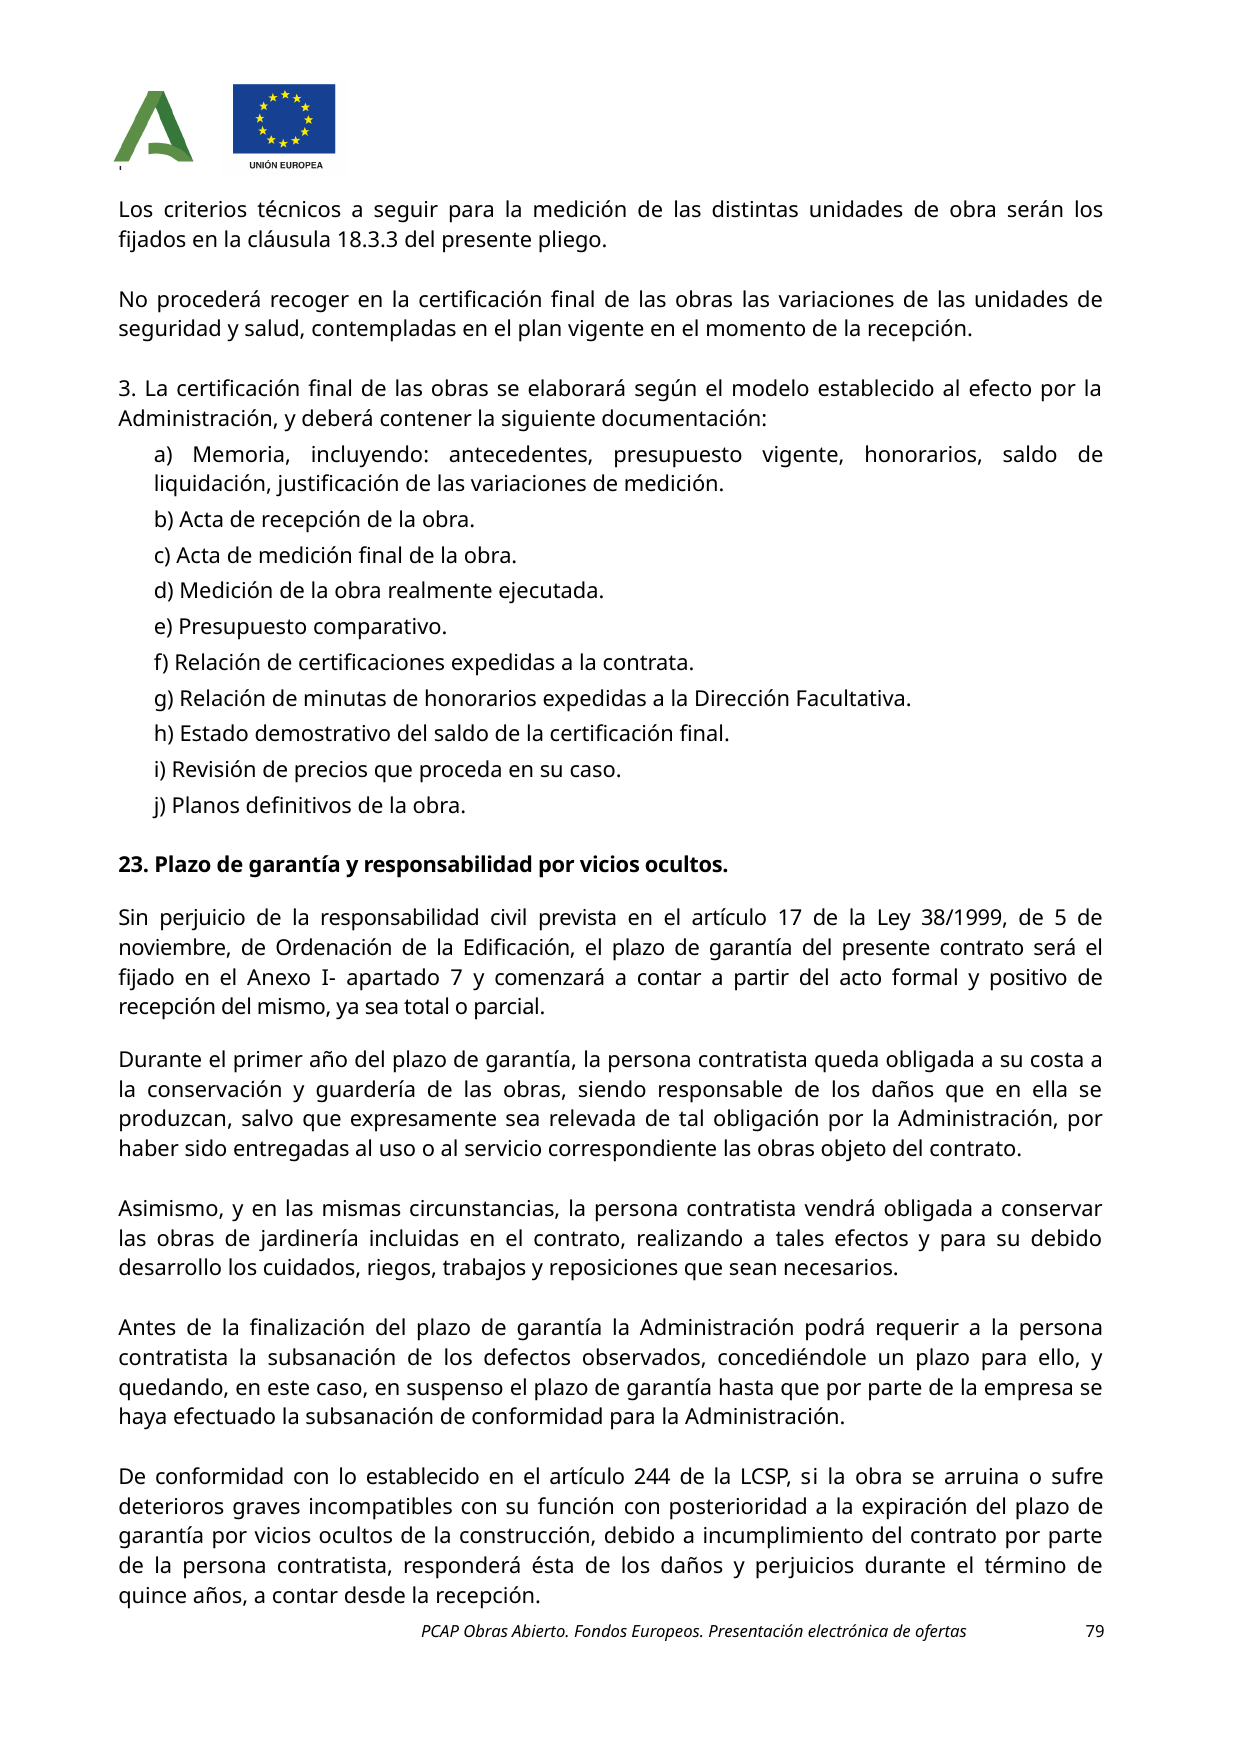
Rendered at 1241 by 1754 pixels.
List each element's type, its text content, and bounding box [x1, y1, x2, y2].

text Durante el primer año del plazo de garantía, la persona contratista queda obligada a su costa a la conservación y guardería de las obras, siendo responsable de los daños que en ella se produzcan, salvo que expresamente sea relevada de tal obligación por la Administración, por haber sido entregadas al uso o al servicio correspondiente las obras objeto del contrato. [118, 1044, 1104, 1163]
text f) Relación de certificaciones expedidas a la contrata. [153, 647, 1104, 677]
text Los criterios técnicos a seguir para la medición de las distintas unidades de obra serán los fijados en la cláusula 18.3.3 del presente pliego. [118, 194, 1104, 254]
text b) Acta de recepción de la obra. [153, 504, 1104, 534]
text a) Memoria, incluyendo: antecedentes, presupuesto vigente, honorarios, saldo de liquidación, justificación de las variaciones de medición. [153, 438, 1104, 498]
text 23. Plazo de garantía y responsabilidad por vicios ocultos. [118, 849, 1104, 879]
text e) Presupuesto comparativo. [153, 611, 1104, 641]
text Sin perjuicio de la responsabilidad civil prevista en el artículo 17 de la Ley 38/1999, de 5 de noviembre, de Ordenación de la Edificación, el plazo de garantía del presente contrato será el fijado en el Anexo I- apartado 7 y comenzará a contar a partir del acto formal y positivo de recepción del mismo, ya sea total o parcial. [118, 902, 1104, 1021]
text 3. La certificación final de las obras se elaborará según el modelo establecido al efecto por la Administración, y deberá contener la siguiente documentación: [118, 373, 1104, 433]
text De conformidad con lo establecido en el artículo 244 de la LCSP, si la obra se arruina o sufre deterioros graves incompatibles con su función con posterioridad a la expiración del plazo de garantía por vicios ocultos de la construcción, debido a incumplimiento del contrato por parte de la persona contratista, responderá ésta de los daños y perjuicios durante el término de quince años, a contar desde la recepción. [118, 1461, 1104, 1610]
text h) Estado demostrativo del saldo de la certificación final. [153, 718, 1104, 748]
text j) Planos definitivos de la obra. [153, 790, 1104, 820]
text No procederá recoger en la certificación final de las obras las variaciones de las unidades de seguridad y salud, contempladas en el plan vigente en el momento de la recepción. [118, 284, 1104, 343]
text Asimismo, y en las mismas circunstancias, la persona contratista vendrá obligada a conservar las obras de jardinería incluidas en el contrato, realizando a tales efectos y para su debido desarrollo los cuidados, riegos, trabajos y reposiciones que sean necesarios. [118, 1193, 1104, 1282]
text d) Medición de la obra realmente ejecutada. [153, 576, 1104, 605]
text c) Acta de medición final de la obra. [153, 540, 1104, 569]
picture [109, 86, 198, 166]
picture [221, 78, 347, 176]
text g) Relación de minutas de honorarios expedidas a la Dirección Facultativa. [153, 683, 1104, 712]
text Antes de la finalización del plazo de garantía la Administración podrá requerir a la persona contratista la subsanación de los defectos observados, concediéndole un plazo para ello, y quedando, en este caso, en suspenso el plazo de garantía hasta que por parte de la empresa se haya efectuado la subsanación de conformidad para la Administración. [118, 1312, 1104, 1431]
text i) Revisión de precios que proceda en su caso. [153, 754, 1104, 784]
